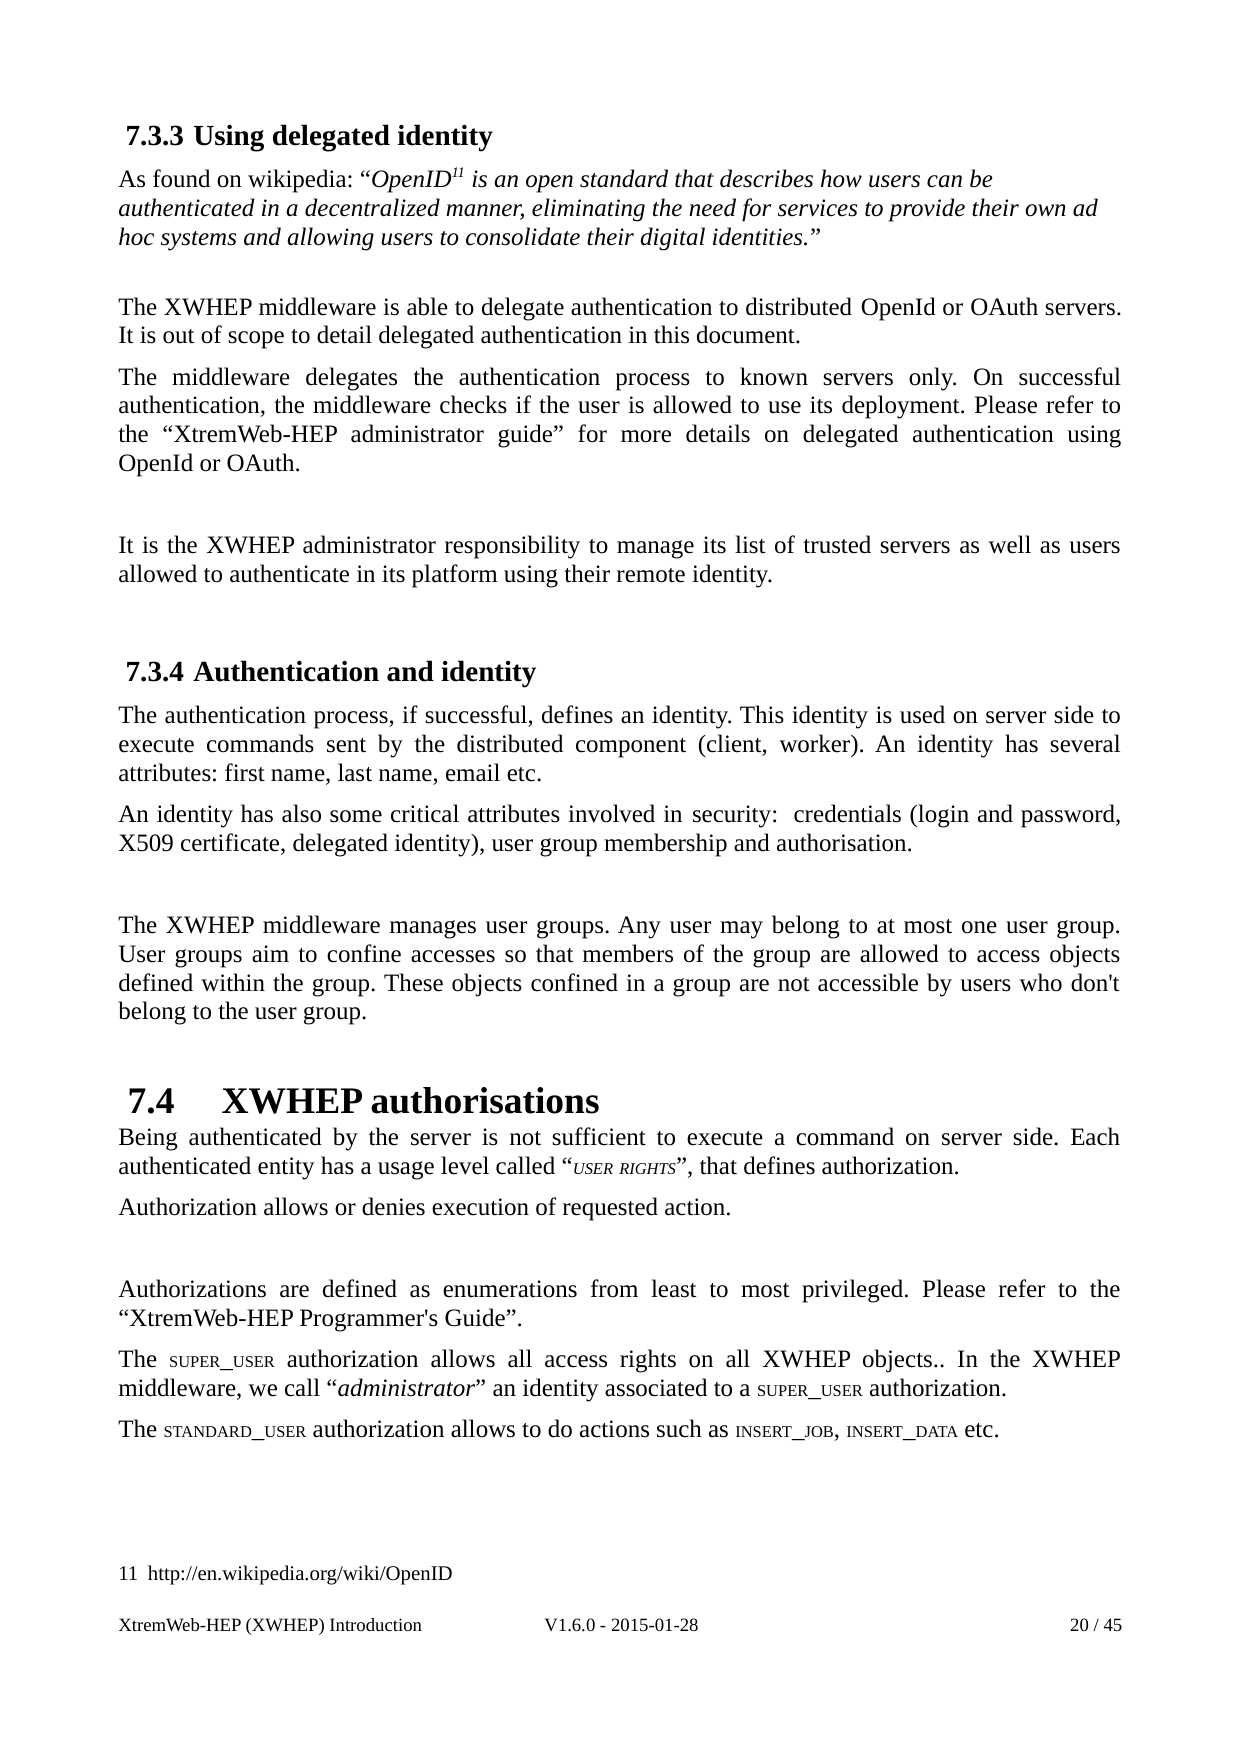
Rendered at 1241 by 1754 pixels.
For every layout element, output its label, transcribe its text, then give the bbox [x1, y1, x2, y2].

text Being authenticated by the server is not sufficient to execute a command on server side. Each authenticated entity has a usage level called “user rights”, that defines authorization. [118, 1122, 1122, 1179]
subtitle XWHEP authorisations [118, 1079, 1122, 1122]
text The standard_user authorization allows to do actions such as insert_job, insert_data etc. [118, 1414, 1122, 1443]
text The super_user authorization allows all access rights on all XWHEP objects.. In the XWHEP middleware, we call “administrator” an identity associated to a super_user authorization. [118, 1344, 1122, 1402]
text The middleware delegates the authentication process to known servers only. On successful authentication, the middleware checks if the user is allowed to use its deployment. Please refer to the “XtremWeb-HEP administrator guide” for more details on delegated authentication using OpenId or OAuth. [118, 362, 1122, 477]
text An identity has also some critical attributes involved in security: credentials (login and password, X509 certificate, delegated identity), user group membership and authorisation. [118, 799, 1122, 856]
text Authorization allows or denies execution of requested action. [118, 1192, 1122, 1221]
text The authentication process, if successful, defines an identity. This identity is used on server side to execute commands sent by the distributed component (client, worker). An identity has several attributes: first name, last name, email etc. [118, 700, 1122, 786]
text As found on wikipedia: “OpenID is an open standard that describes how users can be authenticated in a decentralized manner, eliminating the need for services to provide their own ad hoc systems and allowing users to consolidate their digital identities.” [118, 164, 1122, 250]
subtitle Authentication and identity [118, 654, 1122, 688]
text The XWHEP middleware manages user groups. Any user may belong to at most one user group. User groups aim to confine accesses so that members of the group are allowed to access objects defined within the group. These objects confined in a group are not accessible by users who don't belong to the user group. [118, 910, 1122, 1025]
text It is the XWHEP administrator responsibility to manage its list of trusted servers as well as users allowed to authenticate in its platform using their remote identity. [118, 530, 1122, 588]
text The XWHEP middleware is able to delegate authentication to distributed OpenId or OAuth servers. It is out of scope to detail delegated authentication in this document. [118, 292, 1122, 349]
text Authorizations are defined as enumerations from least to most privileged. Please refer to the “XtremWeb-HEP Programmer's Guide”. [118, 1274, 1122, 1332]
subtitle Using delegated identity [118, 118, 1122, 152]
text http://en.wikipedia.org/wiki/OpenID [118, 1561, 1122, 1585]
